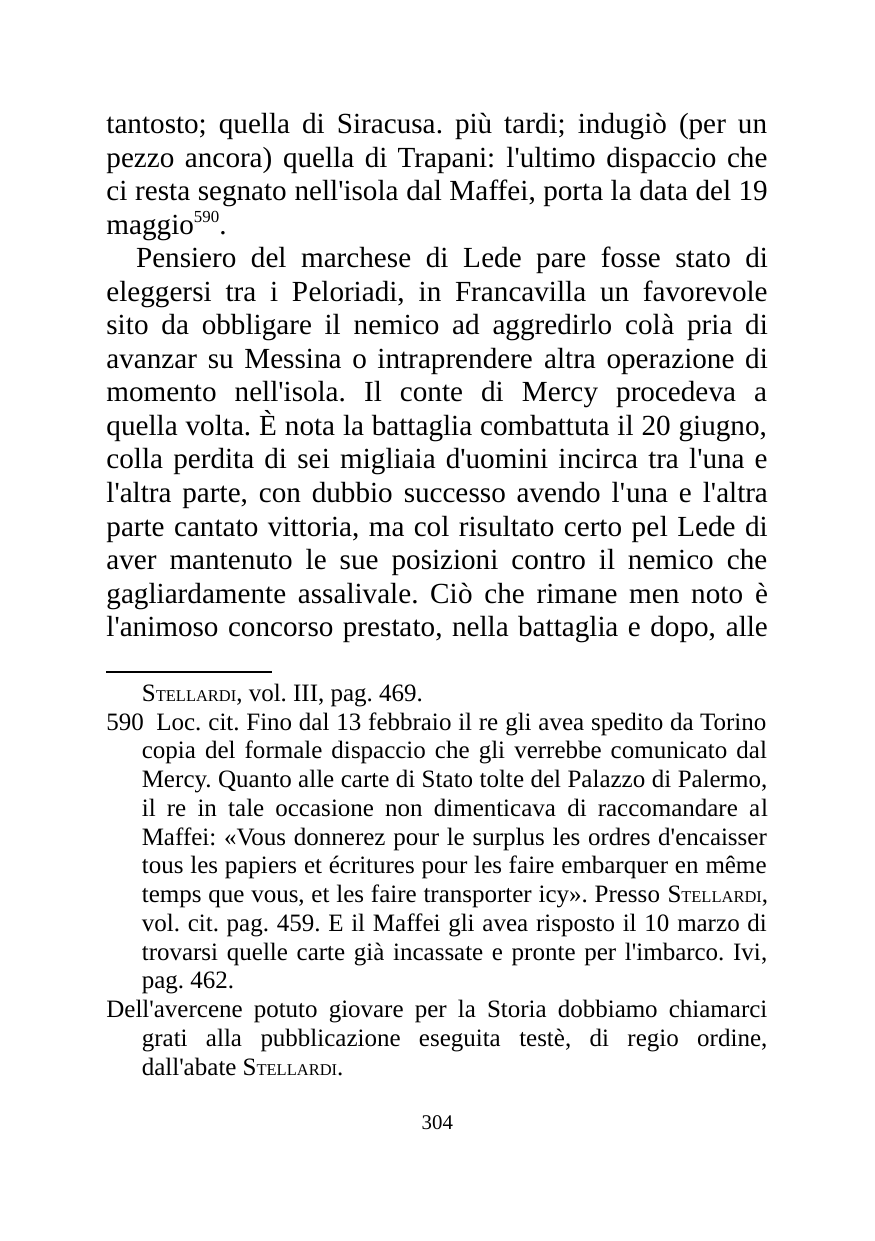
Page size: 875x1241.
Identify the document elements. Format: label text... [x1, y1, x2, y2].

text tantosto; quella di Siracusa. più tardi; indugiò (per un pezzo ancora) quella di Trapani: l'ultimo dispaccio che ci resta segnato nell'isola dal Maffei, porta la data del 19 maggio. [106, 106, 768, 240]
text Loc. cit. Fino dal 13 febbraio il re gli avea spedito da Torino copia del formale dispaccio che gli verrebbe comunicato dal Mercy. Quanto alle carte di Stato tolte del Palazzo di Palermo, il re in tale occasione non dimenticava di raccomandare al Maffei: «Vous donnerez pour le surplus les ordres d'encaisser tous les papiers et écritures pour les faire embarquer en même temps que vous, et les faire transporter icy». Presso Stellardi, vol. cit. pag. 459. E il Maffei gli avea risposto il 10 marzo di trovarsi quelle carte già incassate e pronte per l'imbarco. Ivi, pag. 462. [106, 707, 768, 994]
text Pensiero del marchese di Lede pare fosse stato di eleggersi tra i Peloriadi, in Francavilla un favorevole sito da obbligare il nemico ad aggredirlo colà pria di avanzar su Messina o intraprendere altra operazione di momento nell'isola. Il conte di Mercy procedeva a quella volta. È nota la battaglia combattuta il 20 giugno, colla perdita di sei migliaia d'uomini incirca tra l'una e l'altra parte, con dubbio successo avendo l'una e l'altra parte cantato vittoria, ma col risultato certo pel Lede di aver mantenuto le sue posizioni contro il nemico che gagliardamente assalivale. Ciò che rimane men noto è l'animoso concorso prestato, nella battaglia e dopo, alle [106, 240, 768, 643]
text Stellardi, vol. III, pag. 469. [106, 678, 768, 707]
text Dell'avercene potuto giovare per la Storia dobbiamo chiamarci grati alla pubblicazione eseguita testè, di regio ordine, dall'abate Stellardi. [106, 994, 768, 1080]
